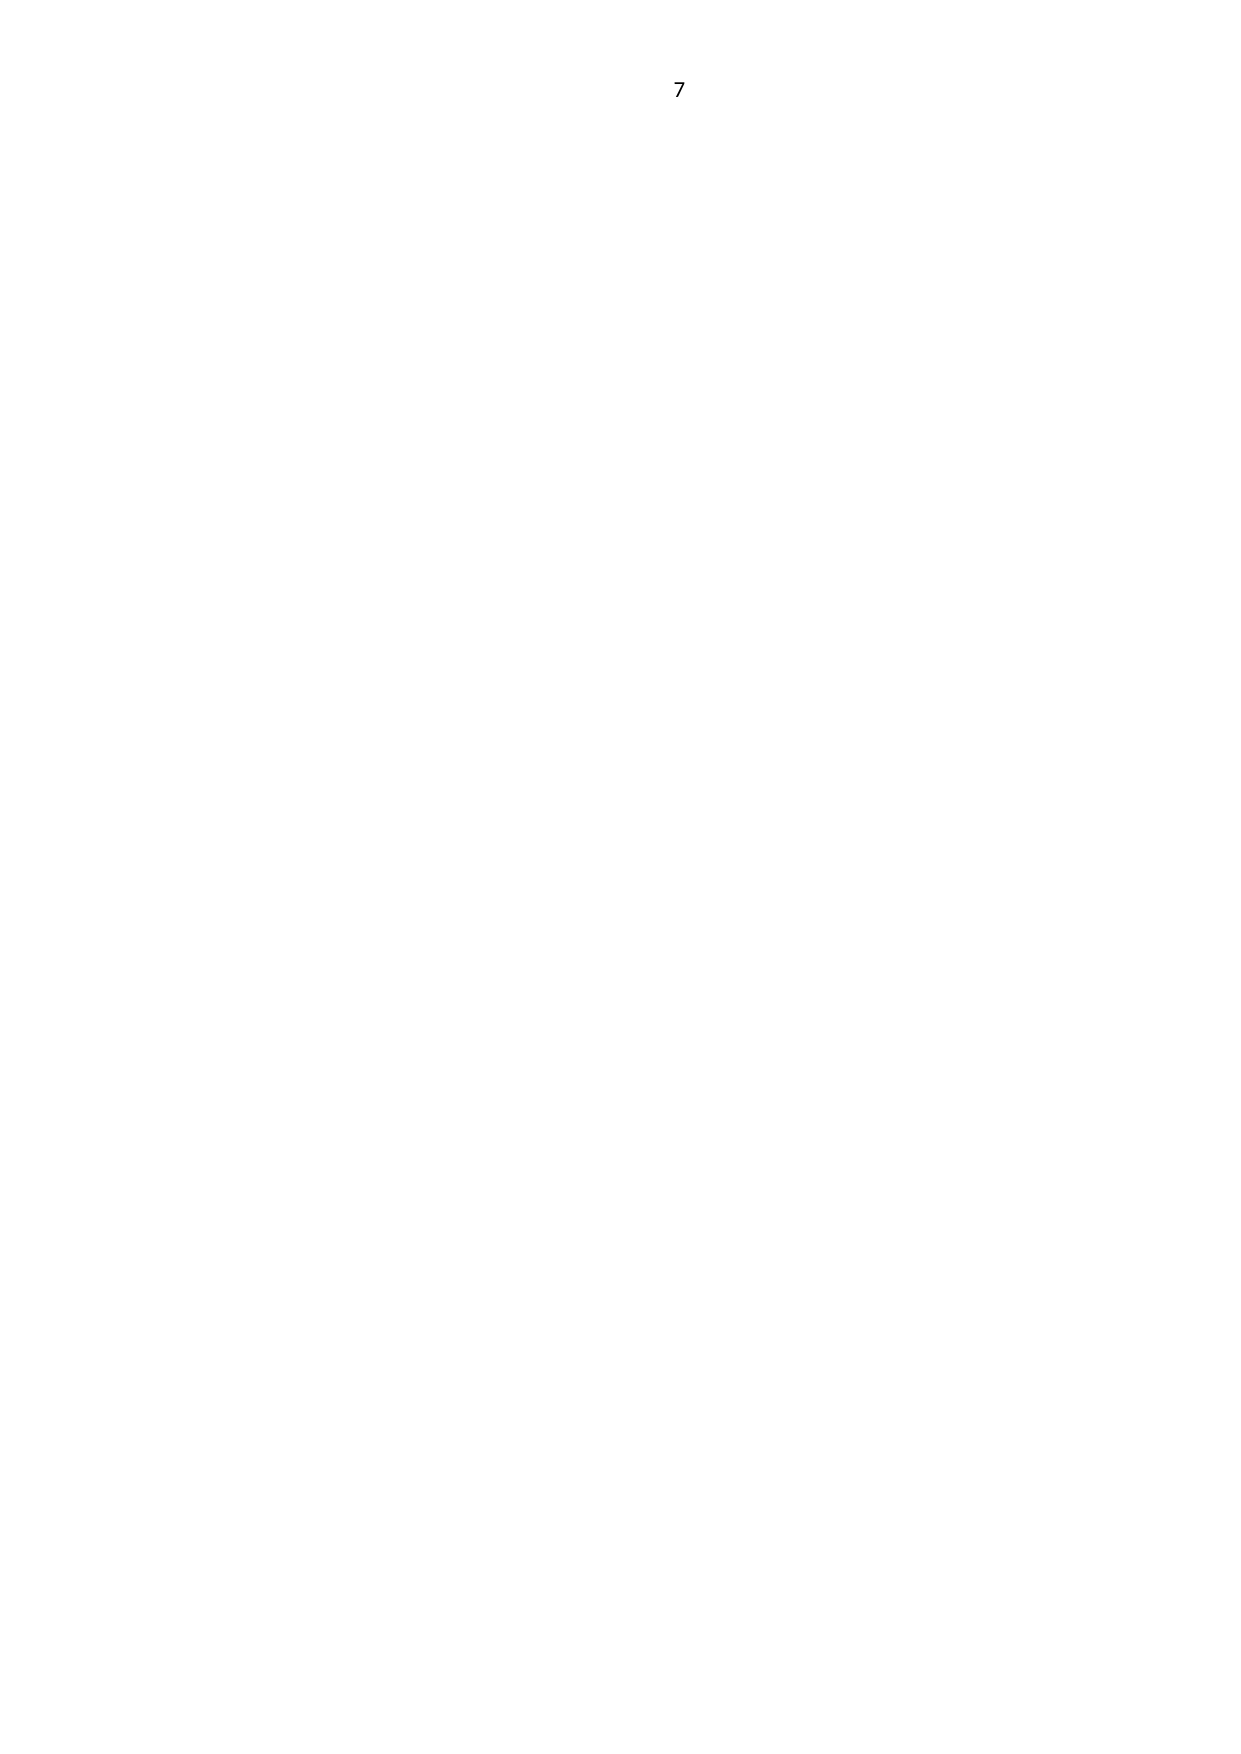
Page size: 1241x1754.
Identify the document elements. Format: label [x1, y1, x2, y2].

table_cell [679, 148, 1181, 176]
table_cell [177, 176, 679, 205]
table_cell [679, 176, 1181, 205]
table_cell [177, 148, 679, 176]
